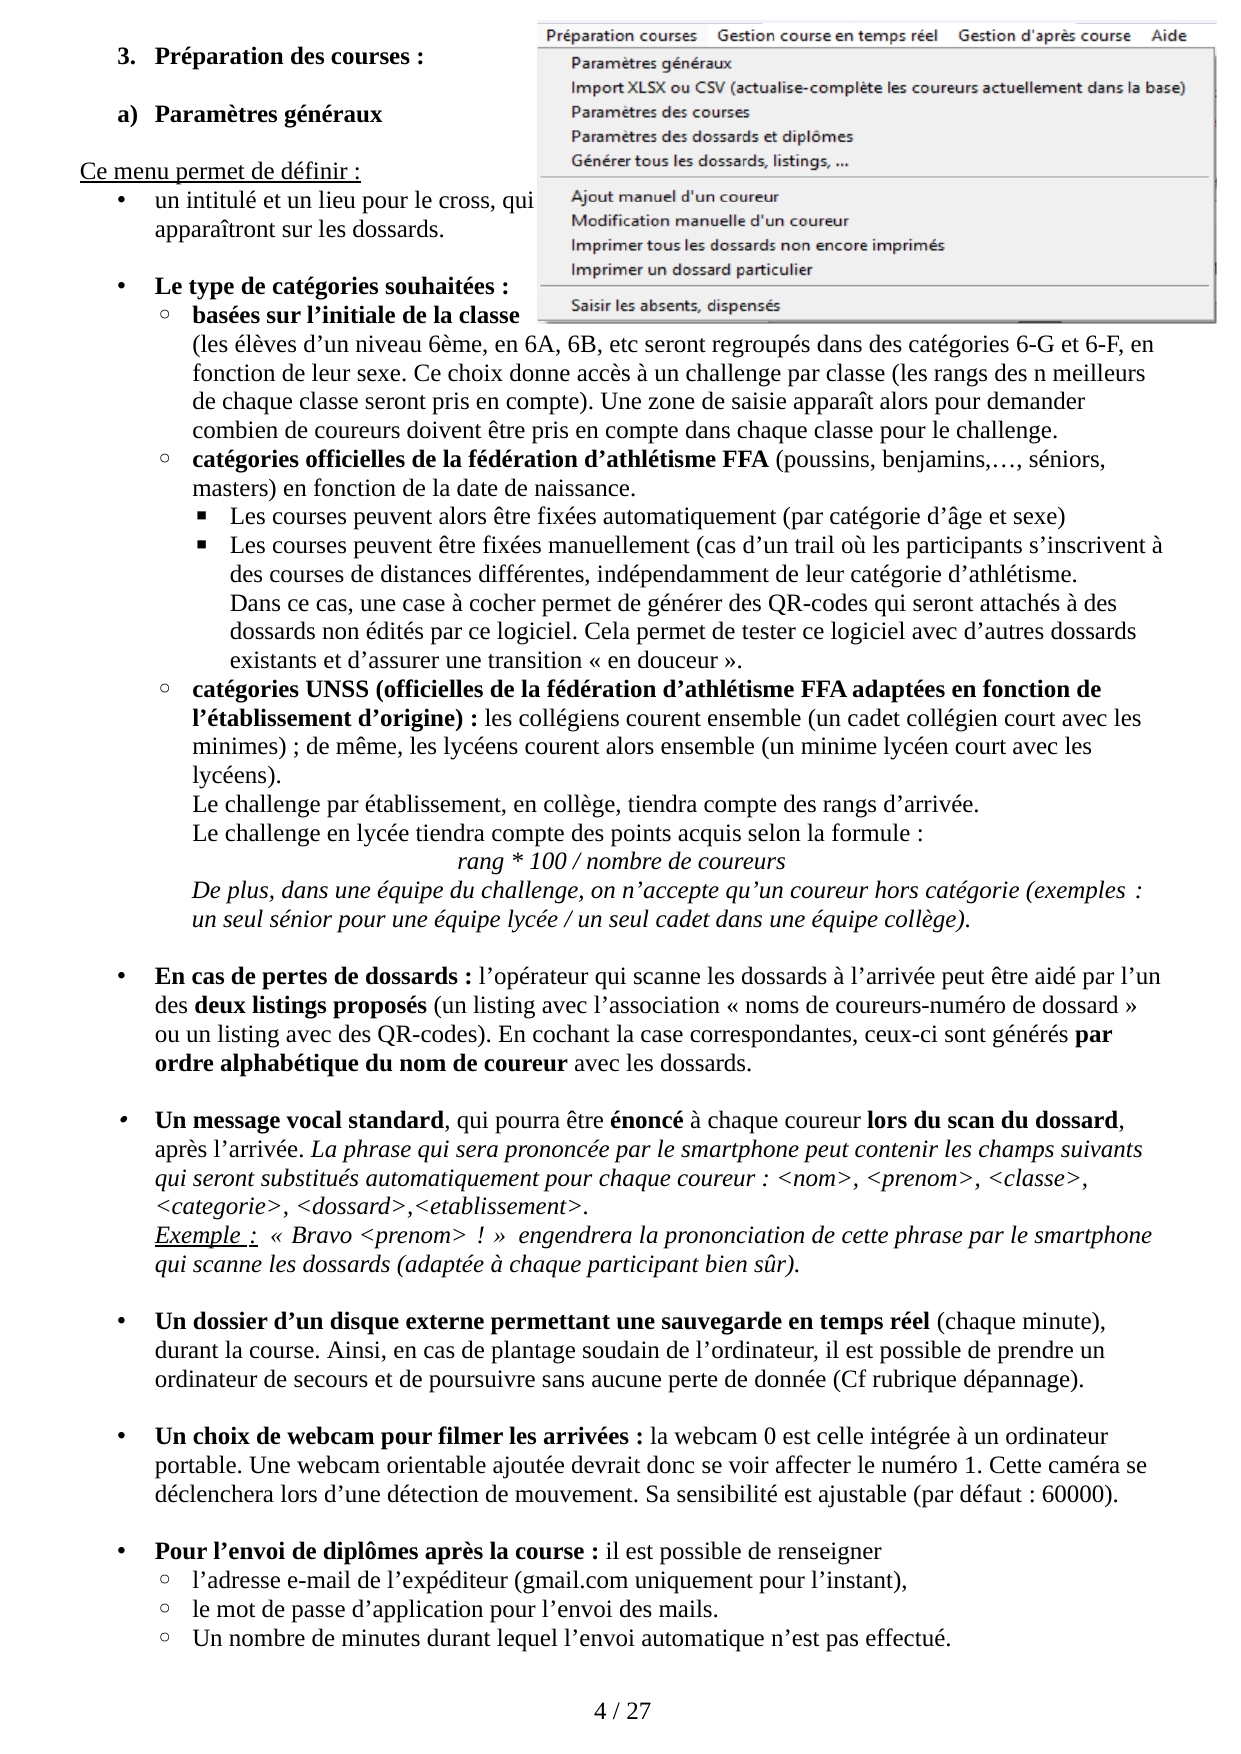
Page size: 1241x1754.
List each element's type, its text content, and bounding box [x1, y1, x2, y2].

list Exemple : « Bravo <prenom> ! » engendrera la prononciation de cette phrase par le smartphone qui scanne les dossards (adaptée à chaque participant bien sûr). [117, 1220, 1165, 1306]
picture [537, 20, 1217, 324]
list le mot de passe d’application pour l’envoi des mails. [154, 1594, 1165, 1623]
text Ce menu permet de définir : [79, 156, 537, 185]
subtitle Préparation des courses : [117, 41, 537, 70]
list Un choix de webcam pour filmer les arrivées : la webcam 0 est celle intégrée à un ordinateur portable. Une webcam orientable ajoutée devrait donc se voir affecter le numéro 1. Cette caméra se déclenchera lors d’une détection de mouvement. Sa sensibilité est ajustable (par défaut : 60000). [117, 1421, 1165, 1536]
subtitle Paramètres généraux [117, 99, 537, 128]
list Un nombre de minutes durant lequel l’envoi automatique n’est pas effectué. [154, 1623, 1165, 1651]
list Pour l’envoi de diplômes après la course : il est possible de renseigner [117, 1536, 1165, 1565]
text De plus, dans une équipe du challenge, on n’accepte qu’un coureur hors catégorie (exemples : un seul sénior pour une équipe lycée / un seul cadet dans une équipe collège). [192, 875, 1165, 961]
list catégories officielles de la fédération d’athlétisme FFA (poussins, benjamins,…, séniors, masters) en fonction de la date de naissance. [154, 444, 1165, 501]
list Un dossier d’un disque externe permettant une sauvegarde en temps réel (chaque minute), durant la course. Ainsi, en cas de plantage soudain de l’ordinateur, il est possible de prendre un ordinateur de secours et de poursuivre sans aucune perte de donnée (Cf rubrique dépannage). [117, 1306, 1165, 1421]
list l’adresse e-mail de l’expéditeur (gmail.com uniquement pour l’instant), [154, 1565, 1165, 1594]
list Les courses peuvent alors être fixées automatiquement (par catégorie d’âge et sexe) [192, 501, 1165, 530]
list En cas de pertes de dossards : l’opérateur qui scanne les dossards à l’arrivée peut être aidé par l’un des deux listings proposés (un listing avec l’association « noms de coureurs-numéro de dossard » ou un listing avec des QR-codes). En cochant la case correspondantes, ceux-ci sont générés par ordre alphabétique du nom de coureur avec les dossards. [117, 961, 1165, 1076]
list Les courses peuvent être fixées manuellement (cas d’un trail où les participants s’inscrivent à des courses de distances différentes, indépendamment de leur catégorie d’athlétisme. Dans ce cas, une case à cocher permet de générer des QR-codes qui seront attachés à des dossards non édités par ce logiciel. Cela permet de tester ce logiciel avec d’autres dossards existants et d’assurer une transition « en douceur ». [192, 530, 1165, 674]
text rang * 100 / nombre de coureurs [79, 846, 1165, 875]
list catégories UNSS (officielles de la fédération d’athlétisme FFA adaptées en fonction de l’établissement d’origine) : les collégiens courent ensemble (un cadet collégien court avec les minimes) ; de même, les lycéens courent alors ensemble (un minime lycéen court avec les lycéens). Le challenge par établissement, en collège, tiendra compte des rangs d’arrivée. Le challenge en lycée tiendra compte des points acquis selon la formule : [154, 674, 1165, 846]
list Un message vocal standard, qui pourra être énoncé à chaque coureur lors du scan du dossard, après l’arrivée. La phrase qui sera prononcée par le smartphone peut contenir les champs suivants qui seront substitués automatiquement pour chaque coureur : <nom>, <prenom>, <classe>, <categorie>, <dossard>,<etablissement>. [117, 1105, 1165, 1220]
list Le type de catégories souhaitées : [117, 271, 537, 300]
list basées sur l’initiale de la classe (les élèves d’un niveau 6ème, en 6A, 6B, etc seront regroupés dans des catégories 6-G et 6-F, en fonction de leur sexe. Ce choix donne accès à un challenge par classe (les rangs des n meilleurs de chaque classe seront pris en compte). Une zone de saisie apparaît alors pour demander combien de coureurs doivent être pris en compte dans chaque classe pour le challenge. [154, 300, 1165, 444]
list un intitulé et un lieu pour le cross, qui apparaîtront sur les dossards. [117, 185, 537, 271]
